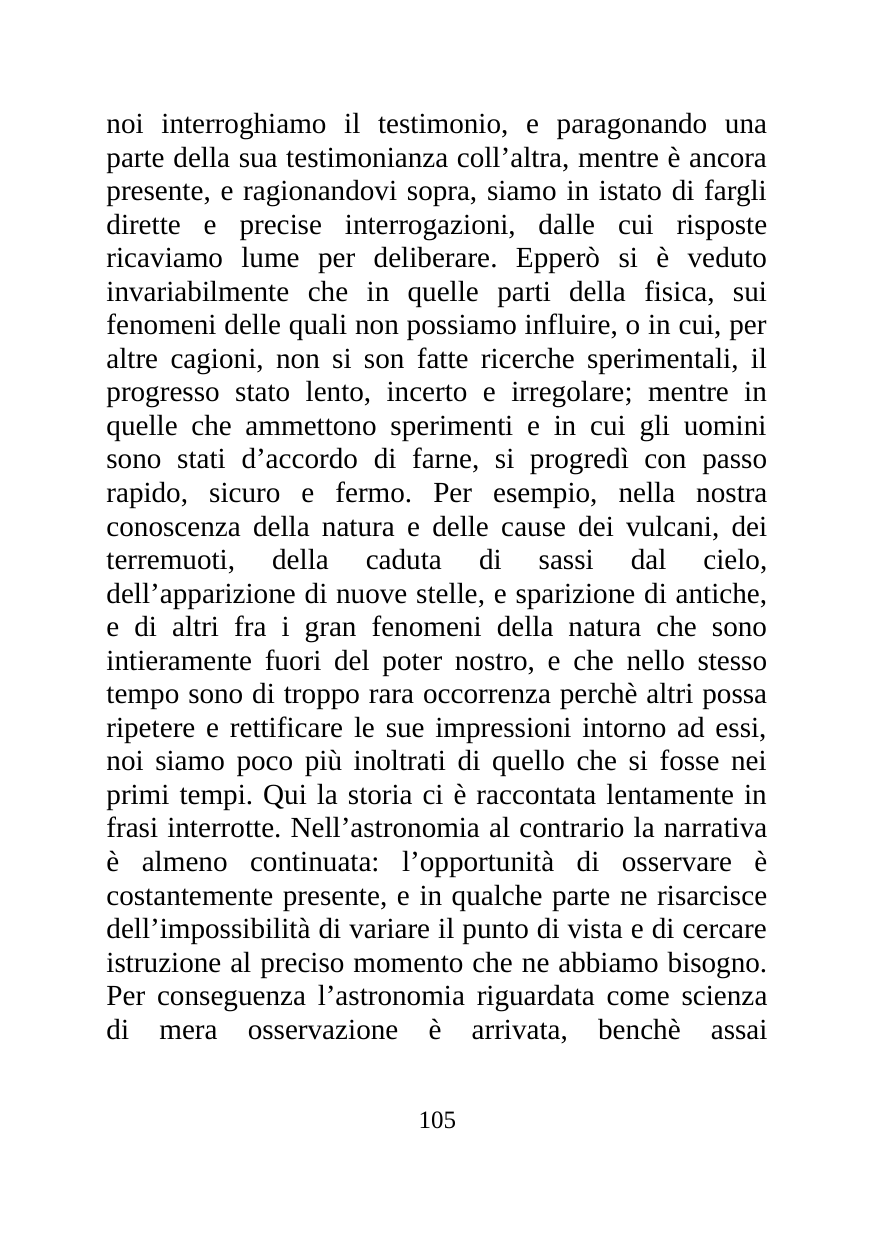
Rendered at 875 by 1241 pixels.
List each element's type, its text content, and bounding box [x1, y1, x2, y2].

text noi interroghiamo il testimonio, e paragonando una parte della sua testimonianza coll’altra, mentre è ancora presente, e ragionandovi sopra, siamo in istato di fargli dirette e precise interrogazioni, dalle cui risposte ricaviamo lume per deliberare. Epperò si è veduto invariabilmente che in quelle parti della fisica, sui fenomeni delle quali non possiamo influire, o in cui, per altre cagioni, non si son fatte ricerche sperimentali, il progresso stato lento, incerto e irregolare; mentre in quelle che ammettono sperimenti e in cui gli uomini sono stati d’accordo di farne, si progredì con passo rapido, sicuro e fermo. Per esempio, nella nostra conoscenza della natura e delle cause dei vulcani, dei terremuoti, della caduta di sassi dal cielo, dell’apparizione di nuove stelle, e sparizione di antiche, e di altri fra i gran fenomeni della natura che sono intieramente fuori del poter nostro, e che nello stesso tempo sono di troppo rara occorrenza perchè altri possa ripetere e rettificare le sue impressioni intorno ad essi, noi siamo poco più inoltrati di quello che si fosse nei primi tempi. Qui la storia ci è raccontata lentamente in frasi interrotte. Nell’astronomia al contrario la narrativa è almeno continuata: l’opportunità di osservare è costantemente presente, e in qualche parte ne risarcisce dell’impossibilità di variare il punto di vista e di cercare istruzione al preciso momento che ne abbiamo bisogno. Per conseguenza l’astronomia riguardata come scienza di mera osservazione è arrivata, benchè assai [106, 106, 768, 1045]
